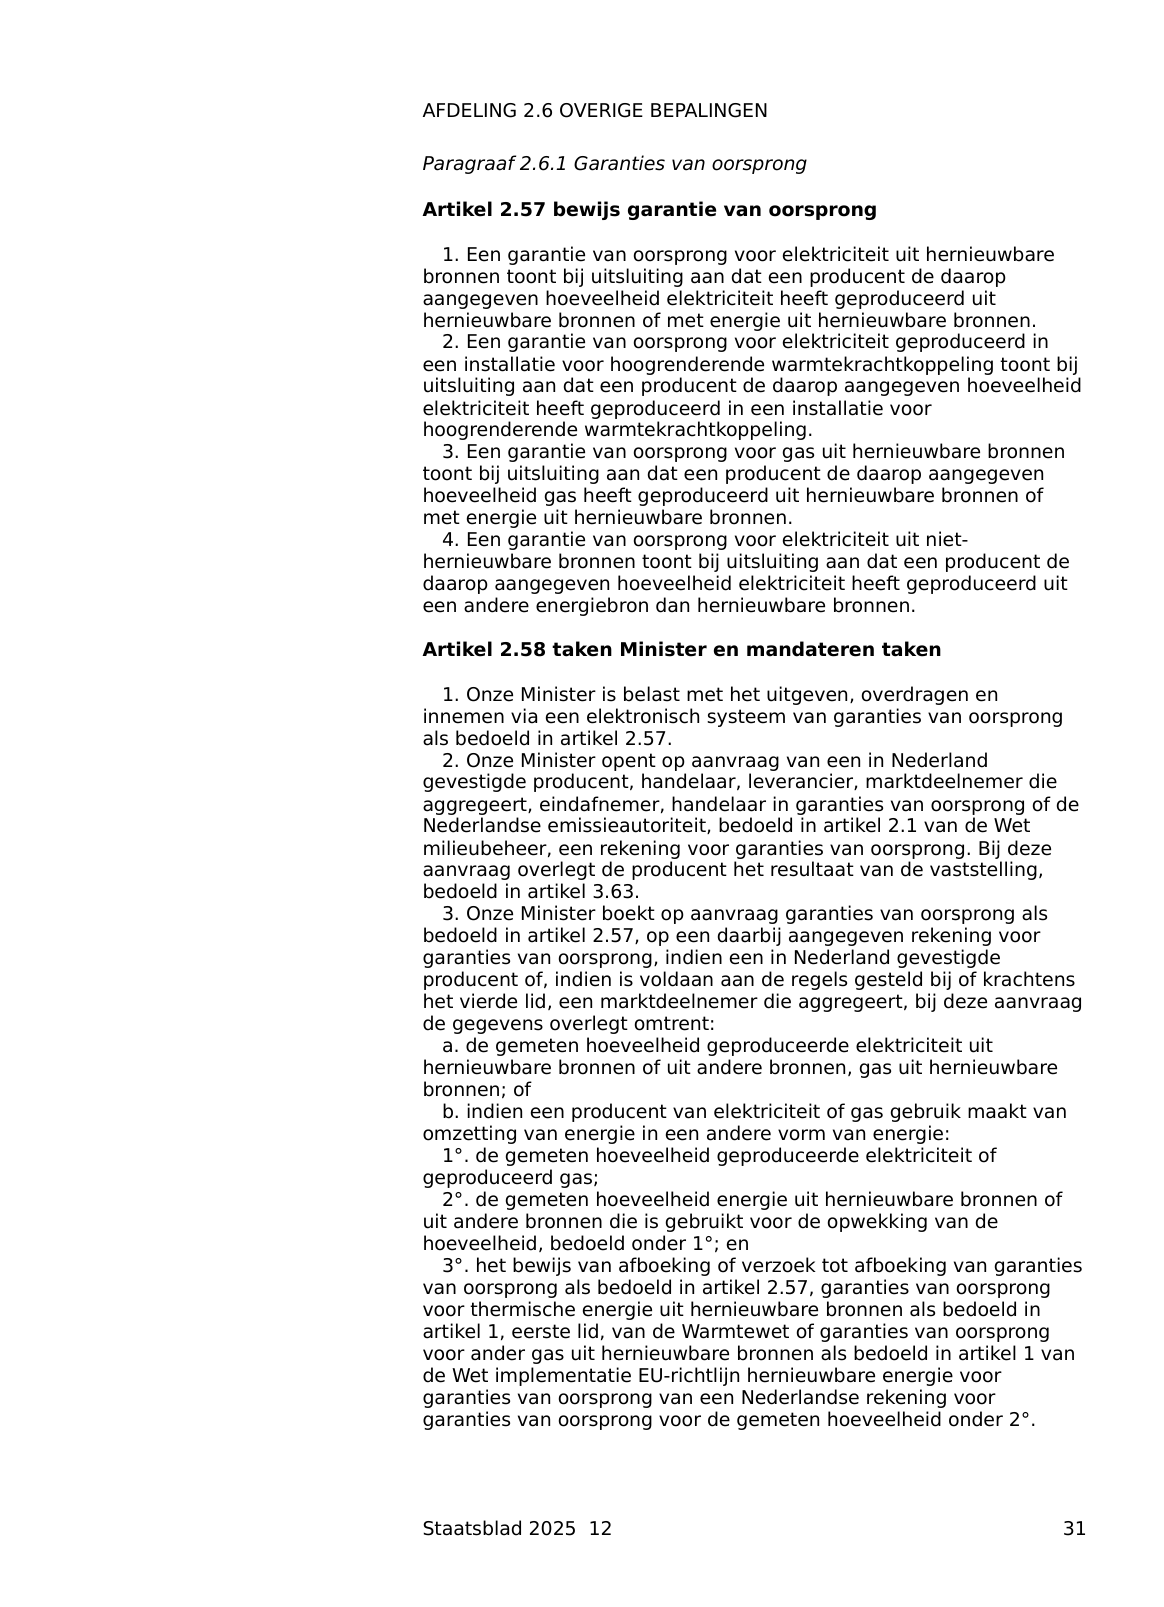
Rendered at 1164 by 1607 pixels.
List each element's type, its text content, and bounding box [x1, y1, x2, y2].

text 2. Een garantie van oorsprong voor elektriciteit geproduceerd in een installatie voor hoogrenderende warmtekrachtkoppeling toont bij uitsluiting aan dat een producent de daarop aangegeven hoeveelheid elektriciteit heeft geproduceerd in een installatie voor hoogrenderende warmtekrachtkoppeling. [422, 331, 1087, 441]
subtitle Paragraaf 2.6.1 Garanties van oorsprong [422, 152, 1087, 174]
text 1°. de gemeten hoeveelheid geproduceerde elektriciteit of geproduceerd gas; [422, 1145, 1087, 1189]
text 3. Onze Minister boekt op aanvraag garanties van oorsprong als bedoeld in artikel 2.57, op een daarbij aangegeven rekening voor garanties van oorsprong, indien een in Nederland gevestigde producent of, indien is voldaan aan de regels gesteld bij of krachtens het vierde lid, een marktdeelnemer die aggregeert, bij deze aanvraag de gegevens overlegt omtrent: [422, 903, 1087, 1035]
text 4. Een garantie van oorsprong voor elektriciteit uit niet-hernieuwbare bronnen toont bij uitsluiting aan dat een producent de daarop aangegeven hoeveelheid elektriciteit heeft geproduceerd uit een andere energiebron dan hernieuwbare bronnen. [422, 529, 1087, 617]
text 3. Een garantie van oorsprong voor gas uit hernieuwbare bronnen toont bij uitsluiting aan dat een producent de daarop aangegeven hoeveelheid gas heeft geproduceerd uit hernieuwbare bronnen of met energie uit hernieuwbare bronnen. [422, 441, 1087, 529]
subtitle Artikel 2.58 taken Minister en mandateren taken [422, 639, 1087, 661]
subtitle AFDELING 2.6 OVERIGE BEPALINGEN [422, 100, 1087, 122]
text 3°. het bewijs van afboeking of verzoek tot afboeking van garanties van oorsprong als bedoeld in artikel 2.57, garanties van oorsprong voor thermische energie uit hernieuwbare bronnen als bedoeld in artikel 1, eerste lid, van de Warmtewet of garanties van oorsprong voor ander gas uit hernieuwbare bronnen als bedoeld in artikel 1 van de Wet implementatie EU-richtlijn hernieuwbare energie voor garanties van oorsprong van een Nederlandse rekening voor garanties van oorsprong voor de gemeten hoeveelheid onder 2°. [422, 1255, 1087, 1431]
text b. indien een producent van elektriciteit of gas gebruik maakt van omzetting van energie in een andere vorm van energie: [422, 1101, 1087, 1145]
subtitle Artikel 2.57 bewijs garantie van oorsprong [422, 199, 1087, 221]
text 2°. de gemeten hoeveelheid energie uit hernieuwbare bronnen of uit andere bronnen die is gebruikt voor de opwekking van de hoeveelheid, bedoeld onder 1°; en [422, 1189, 1087, 1255]
text a. de gemeten hoeveelheid geproduceerde elektriciteit uit hernieuwbare bronnen of uit andere bronnen, gas uit hernieuwbare bronnen; of [422, 1035, 1087, 1101]
text 2. Onze Minister opent op aanvraag van een in Nederland gevestigde producent, handelaar, leverancier, marktdeelnemer die aggregeert, eindafnemer, handelaar in garanties van oorsprong of de Nederlandse emissieautoriteit, bedoeld in artikel 2.1 van de Wet milieubeheer, een rekening voor garanties van oorsprong. Bij deze aanvraag overlegt de producent het resultaat van de vaststelling, bedoeld in artikel 3.63. [422, 749, 1087, 903]
text 1. Onze Minister is belast met het uitgeven, overdragen en innemen via een elektronisch systeem van garanties van oorsprong als bedoeld in artikel 2.57. [422, 683, 1087, 749]
text 1. Een garantie van oorsprong voor elektriciteit uit hernieuwbare bronnen toont bij uitsluiting aan dat een producent de daarop aangegeven hoeveelheid elektriciteit heeft geproduceerd uit hernieuwbare bronnen of met energie uit hernieuwbare bronnen. [422, 243, 1087, 331]
